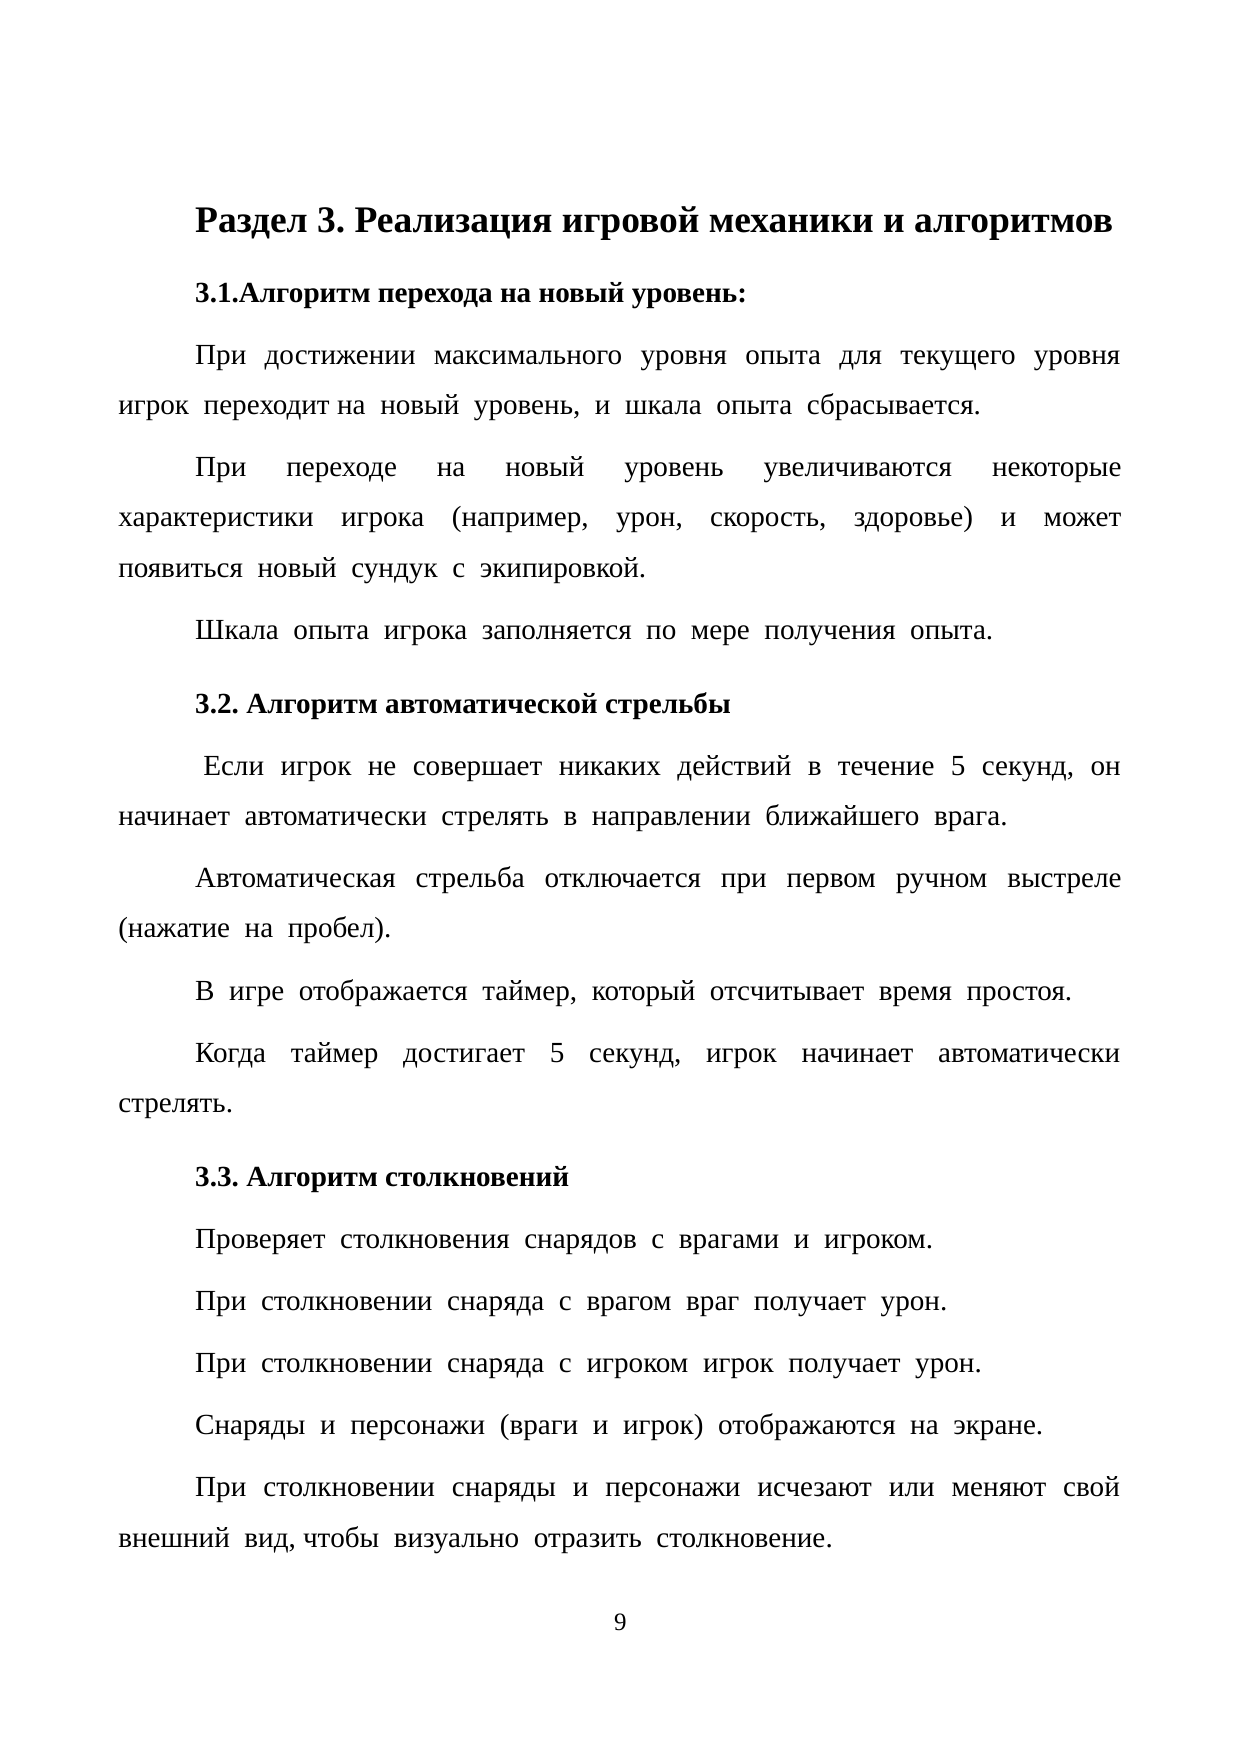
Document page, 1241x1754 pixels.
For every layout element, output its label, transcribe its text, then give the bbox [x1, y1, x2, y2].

text В игре отображается таймер, который отсчитывает время простоя. [118, 973, 1122, 1006]
text При столкновении снаряды и персонажи исчезают или меняют свой внешний вид, чтобы визуально отразить столкновение. [118, 1469, 1122, 1553]
text Шкала опыта игрока заполняется по мере получения опыта. [118, 612, 1122, 646]
text При столкновении снаряда с врагом враг получает урон. [118, 1283, 1122, 1317]
text Проверяет столкновения снарядов с врагами и игроком. [118, 1221, 1122, 1254]
text При переходе на новый уровень увеличиваются некоторые характеристики игрока (например, урон, скорость, здоровье) и может появиться новый сундук с экипировкой. [118, 449, 1122, 583]
text 3.1.Алгоритм перехода на новый уровень: [118, 275, 1122, 308]
text Автоматическая стрельба отключается при первом ручном выстреле (нажатие на пробел). [118, 860, 1122, 944]
text 3.3. Алгоритм столкновений [118, 1159, 1122, 1192]
text Если игрок не совершает никаких действий в течение 5 секунд, он начинает автоматически стрелять в направлении ближайшего врага. [118, 748, 1122, 832]
text 3.2. Алгоритм автоматической стрельбы [118, 686, 1122, 719]
text При достижении максимального уровня опыта для текущего уровня игрок переходит на новый уровень, и шкала опыта сбрасывается. [118, 337, 1122, 421]
text Снаряды и персонажи (враги и игрок) отображаются на экране. [118, 1407, 1122, 1441]
text Когда таймер достигает 5 секунд, игрок начинает автоматически стрелять. [118, 1035, 1122, 1119]
subtitle Раздел 3. Реализация игровой механики и алгоритмов [118, 198, 1122, 241]
text При столкновении снаряда с игроком игрок получает урон. [118, 1345, 1122, 1379]
